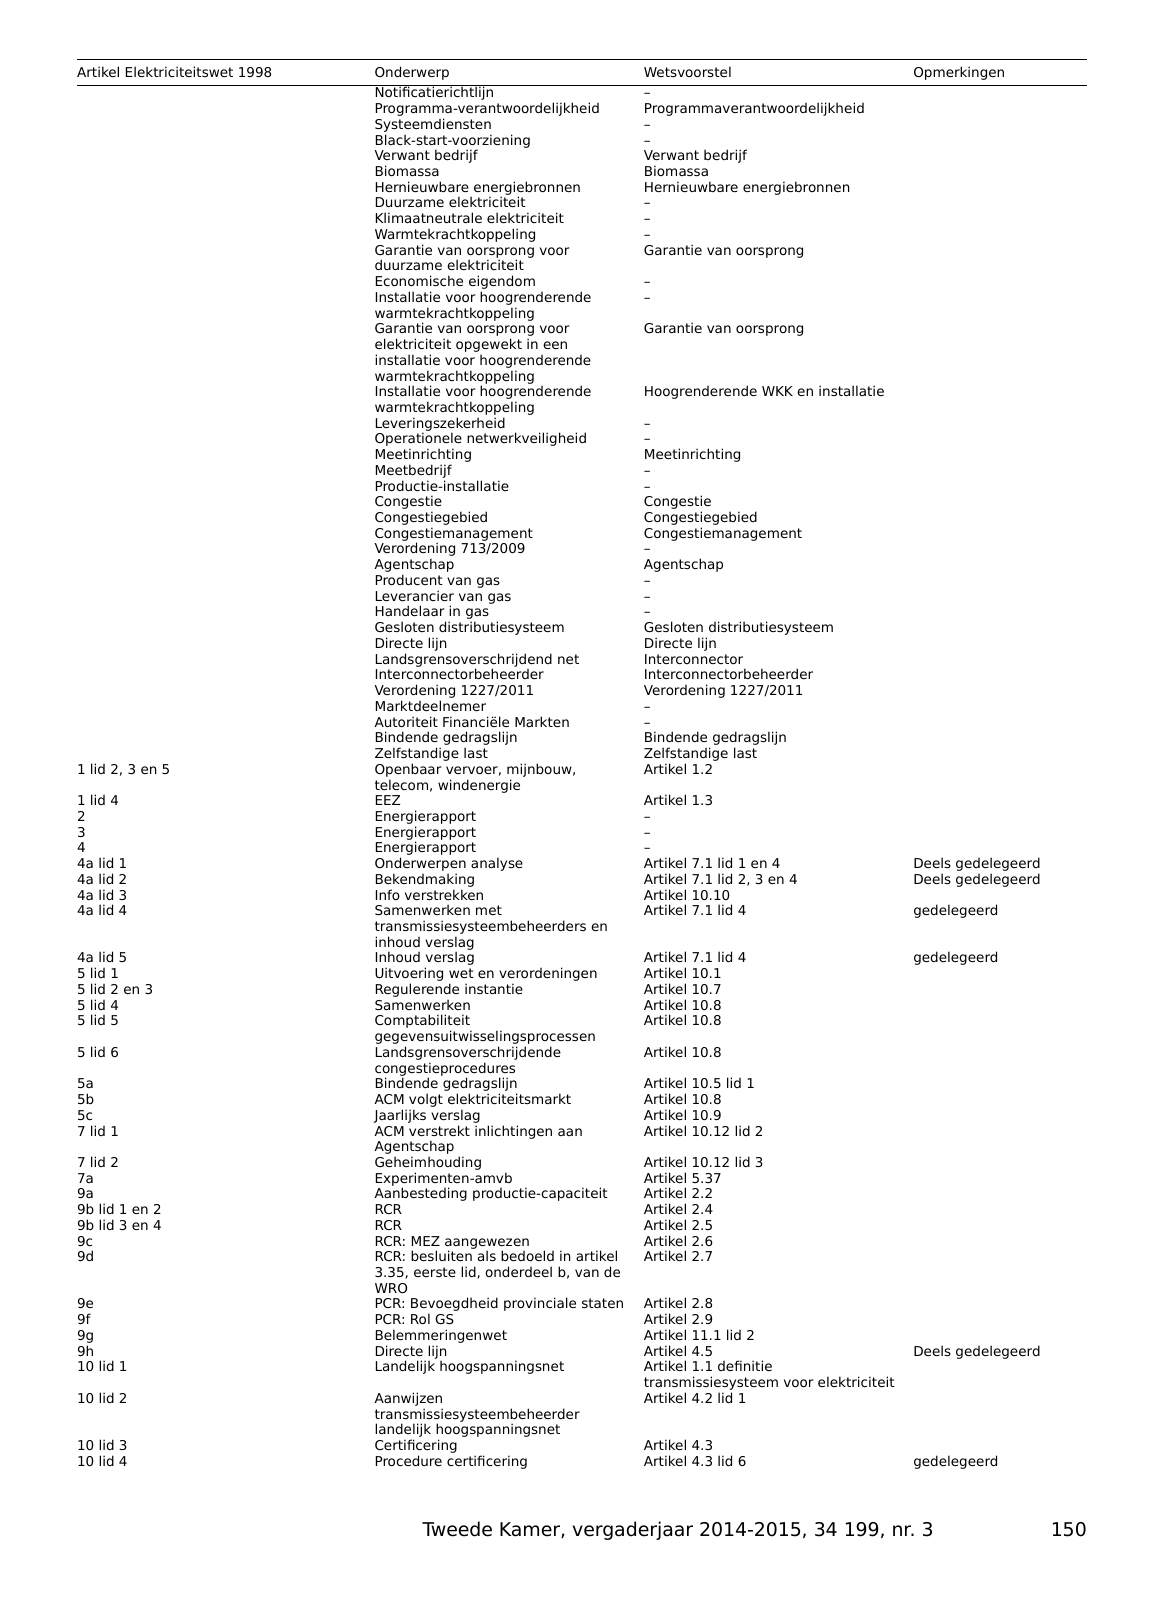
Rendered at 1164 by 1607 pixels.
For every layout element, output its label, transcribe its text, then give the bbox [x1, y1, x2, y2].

table_cell 5a [77, 1076, 368, 1092]
table_cell Meetbedrijf [369, 463, 638, 478]
table_cell [907, 1249, 1087, 1296]
table_cell [907, 573, 1087, 588]
table_cell [77, 714, 368, 730]
table_cell 5 lid 1 [77, 966, 368, 982]
table_cell [907, 1155, 1087, 1171]
table_cell Leveringszekerheid [369, 416, 638, 431]
table_cell Artikel 2.2 [638, 1186, 907, 1202]
table_cell – [638, 589, 907, 604]
table_cell [907, 148, 1087, 164]
table_cell [77, 651, 368, 667]
table_cell [907, 1076, 1087, 1092]
table_cell [907, 494, 1087, 510]
table_cell [907, 1123, 1087, 1155]
table_cell [77, 636, 368, 651]
table_cell Artikel 11.1 lid 2 [638, 1328, 907, 1343]
table_cell Artikel 4.5 [638, 1344, 907, 1359]
table_cell Artikel 1.3 [638, 793, 907, 809]
table_cell Jaarlijks verslag [369, 1108, 638, 1123]
table_cell Biomassa [638, 164, 907, 179]
table_cell [907, 1218, 1087, 1233]
table_cell 10 lid 3 [77, 1438, 368, 1454]
table_cell Congestiegebied [638, 510, 907, 526]
table_cell Artikel 10.5 lid 1 [638, 1076, 907, 1092]
table_cell Garantie van oorsprong [638, 243, 907, 274]
table_cell 3 [77, 825, 368, 840]
table_cell [77, 730, 368, 746]
table_cell [907, 793, 1087, 809]
table_cell 10 lid 1 [77, 1359, 368, 1391]
table_cell [907, 683, 1087, 699]
table_cell Artikel 10.8 [638, 1092, 907, 1108]
table_cell Biomassa [369, 164, 638, 179]
table_cell [907, 321, 1087, 384]
table_cell Artikel 2.6 [638, 1234, 907, 1249]
table_cell Samenwerken [369, 998, 638, 1013]
table_cell Aanwijzen transmissiesysteembeheerder landelijk hoogspanningsnet [369, 1391, 638, 1438]
table_cell 9d [77, 1249, 368, 1296]
table_cell – [638, 133, 907, 148]
table_cell [907, 1438, 1087, 1454]
table_cell Warmtekrachtkoppeling [369, 227, 638, 242]
table_cell [907, 195, 1087, 211]
table_cell Artikel 4.2 lid 1 [638, 1391, 907, 1438]
table_cell Congestie [638, 494, 907, 510]
table_cell Operationele netwerkveiligheid [369, 431, 638, 447]
table_cell [77, 227, 368, 242]
table_cell Hernieuwbare energiebronnen [638, 180, 907, 195]
table_cell Artikel 10.12 lid 3 [638, 1155, 907, 1171]
table_cell [907, 1202, 1087, 1218]
table_cell 4a lid 5 [77, 950, 368, 966]
table_cell Klimaatneutrale elektriciteit [369, 211, 638, 227]
table_cell Artikel 10.8 [638, 1045, 907, 1076]
table_cell [907, 714, 1087, 730]
table_cell [907, 982, 1087, 997]
table_cell [77, 431, 368, 447]
table_cell [77, 526, 368, 541]
table_cell RCR [369, 1218, 638, 1233]
table_cell [907, 1186, 1087, 1202]
table_cell Duurzame elektriciteit [369, 195, 638, 211]
table_cell [907, 809, 1087, 824]
table_cell [77, 195, 368, 211]
table_cell Artikel 10.7 [638, 982, 907, 997]
table_cell [907, 620, 1087, 636]
table_cell [77, 416, 368, 431]
table_cell Info verstrekken [369, 888, 638, 903]
table_cell [77, 180, 368, 195]
table_cell Artikel 10.10 [638, 888, 907, 903]
table_cell 1 lid 4 [77, 793, 368, 809]
table_cell [907, 1312, 1087, 1328]
table_cell [77, 541, 368, 557]
table_cell [77, 101, 368, 117]
table_cell Productie-installatie [369, 479, 638, 494]
table_cell gedelegeerd [907, 950, 1087, 966]
table_cell Landsgrensoverschrijdende congestieprocedures [369, 1045, 638, 1076]
table_cell 4a lid 2 [77, 872, 368, 887]
table_cell [907, 274, 1087, 290]
table_cell PCR: Rol GS [369, 1312, 638, 1328]
table_cell [77, 573, 368, 588]
table_cell Artikel 2.8 [638, 1296, 907, 1312]
table_cell – [638, 290, 907, 321]
table_cell Artikel 4.3 lid 6 [638, 1454, 907, 1469]
table_cell [907, 998, 1087, 1013]
table_cell Deels gedelegeerd [907, 856, 1087, 872]
table_cell ACM verstrekt inlichtingen aan Agentschap [369, 1123, 638, 1155]
table_cell [907, 526, 1087, 541]
table_cell [907, 133, 1087, 148]
table_cell Artikel 7.1 lid 4 [638, 903, 907, 950]
table_cell [77, 117, 368, 132]
table_cell 4a lid 1 [77, 856, 368, 872]
table_cell – [638, 416, 907, 431]
table_cell Zelfstandige last [638, 746, 907, 762]
table_cell [77, 148, 368, 164]
table_cell Congestie [369, 494, 638, 510]
table_cell 5 lid 4 [77, 998, 368, 1013]
table_cell Artikel 1.2 [638, 762, 907, 793]
table_cell Bindende gedragslijn [638, 730, 907, 746]
table_cell – [638, 195, 907, 211]
table_cell Programma-verantwoordelijkheid [369, 101, 638, 117]
table_cell 4 [77, 840, 368, 856]
table_cell Landelijk hoogspanningsnet [369, 1359, 638, 1391]
table_cell [907, 211, 1087, 227]
table_cell – [638, 604, 907, 620]
table_cell 4a lid 3 [77, 888, 368, 903]
table_cell [907, 1359, 1087, 1391]
table_cell – [638, 809, 907, 824]
table_cell Hernieuwbare energiebronnen [369, 180, 638, 195]
table_cell Leverancier van gas [369, 589, 638, 604]
table_cell Interconnectorbeheerder [369, 667, 638, 683]
table_cell [907, 1013, 1087, 1045]
table_cell – [638, 840, 907, 856]
table_cell EEZ [369, 793, 638, 809]
table_cell [907, 636, 1087, 651]
table_cell [907, 667, 1087, 683]
table_cell – [638, 431, 907, 447]
table_cell [907, 1234, 1087, 1249]
table_cell Procedure certificering [369, 1454, 638, 1469]
table_cell Gesloten distributiesysteem [369, 620, 638, 636]
table_cell Energierapport [369, 840, 638, 856]
table_cell [907, 825, 1087, 840]
table_cell [907, 479, 1087, 494]
table_cell Certificering [369, 1438, 638, 1454]
table_cell 10 lid 2 [77, 1391, 368, 1438]
table_cell Verwant bedrijf [638, 148, 907, 164]
table_cell – [638, 541, 907, 557]
table_cell – [638, 714, 907, 730]
table_cell Deels gedelegeerd [907, 1344, 1087, 1359]
table_cell RCR: besluiten als bedoeld in artikel 3.35, eerste lid, onderdeel b, van de WRO [369, 1249, 638, 1296]
table_cell Agentschap [369, 557, 638, 573]
table_cell [907, 1045, 1087, 1076]
table_cell [907, 541, 1087, 557]
table_cell Bekendmaking [369, 872, 638, 887]
table_cell Artikel 7.1 lid 1 en 4 [638, 856, 907, 872]
table_cell 7 lid 2 [77, 1155, 368, 1171]
table_cell [907, 431, 1087, 447]
table_cell 5 lid 5 [77, 1013, 368, 1045]
table_cell Belemmeringenwet [369, 1328, 638, 1343]
table_cell 7 lid 1 [77, 1123, 368, 1155]
table_cell Directe lijn [369, 636, 638, 651]
table_cell [77, 133, 368, 148]
table_cell 9f [77, 1312, 368, 1328]
table_cell 9h [77, 1344, 368, 1359]
table_cell 9b lid 1 en 2 [77, 1202, 368, 1218]
table_cell gedelegeerd [907, 903, 1087, 950]
table_cell Artikel 10.8 [638, 998, 907, 1013]
table_cell [907, 1328, 1087, 1343]
table_cell [77, 274, 368, 290]
table_cell [907, 730, 1087, 746]
table_cell 2 [77, 809, 368, 824]
table_cell [907, 589, 1087, 604]
table_cell – [638, 825, 907, 840]
table_header Opmerkingen [907, 60, 1087, 85]
table_cell [907, 243, 1087, 274]
table_cell – [638, 463, 907, 478]
table_cell Verordening 1227/2011 [638, 683, 907, 699]
table_cell Directe lijn [369, 1344, 638, 1359]
table_cell PCR: Bevoegdheid provinciale staten [369, 1296, 638, 1312]
table_cell Notificatierichtlijn [369, 86, 638, 101]
table_cell Zelfstandige last [369, 746, 638, 762]
table_cell Deels gedelegeerd [907, 872, 1087, 887]
table_cell Garantie van oorsprong voor elektriciteit opgewekt in een installatie voor hoogrenderende warmtekrachtkoppeling [369, 321, 638, 384]
table_cell 10 lid 4 [77, 1454, 368, 1469]
table_cell [907, 1391, 1087, 1438]
table_cell Artikel 10.8 [638, 1013, 907, 1045]
table_cell [77, 683, 368, 699]
table_cell Producent van gas [369, 573, 638, 588]
table_cell Comptabiliteit gegevensuitwisselingsprocessen [369, 1013, 638, 1045]
table_cell Artikel 10.12 lid 2 [638, 1123, 907, 1155]
table_cell Artikel 5.37 [638, 1171, 907, 1186]
table_cell [77, 463, 368, 478]
table_cell [77, 479, 368, 494]
table_cell [907, 101, 1087, 117]
table_cell Congestiemanagement [369, 526, 638, 541]
table_cell [907, 1092, 1087, 1108]
table_cell Artikel 2.4 [638, 1202, 907, 1218]
table_cell 9e [77, 1296, 368, 1312]
table_cell Garantie van oorsprong [638, 321, 907, 384]
table_cell Programmaverantwoordelijkheid [638, 101, 907, 117]
table_cell [77, 321, 368, 384]
table_cell Installatie voor hoogrenderende warmtekrachtkoppeling [369, 290, 638, 321]
table_cell Artikel 2.7 [638, 1249, 907, 1296]
table_cell Uitvoering wet en verordeningen [369, 966, 638, 982]
table_cell Bindende gedragslijn [369, 1076, 638, 1092]
table_cell Openbaar vervoer, mijnbouw, telecom, windenergie [369, 762, 638, 793]
table_cell 9b lid 3 en 4 [77, 1218, 368, 1233]
table_cell Verordening 713/2009 [369, 541, 638, 557]
table_cell – [638, 274, 907, 290]
table_cell [907, 510, 1087, 526]
table_cell Economische eigendom [369, 274, 638, 290]
table_cell – [638, 573, 907, 588]
table_cell [907, 180, 1087, 195]
table_cell [907, 117, 1087, 132]
table_cell Autoriteit Financiële Markten [369, 714, 638, 730]
table_cell 1 lid 2, 3 en 5 [77, 762, 368, 793]
table_cell Marktdeelnemer [369, 699, 638, 714]
table_cell – [638, 211, 907, 227]
table_cell – [638, 227, 907, 242]
table_cell [907, 1171, 1087, 1186]
table_cell Installatie voor hoogrenderende warmtekrachtkoppeling [369, 384, 638, 416]
table_cell – [638, 479, 907, 494]
table_cell Systeemdiensten [369, 117, 638, 132]
table_cell Hoogrenderende WKK en installatie [638, 384, 907, 416]
table_cell [77, 494, 368, 510]
table_cell [907, 416, 1087, 431]
table_cell Interconnectorbeheerder [638, 667, 907, 683]
table_cell Artikel 4.3 [638, 1438, 907, 1454]
table_cell 9c [77, 1234, 368, 1249]
table_cell [77, 557, 368, 573]
table_cell [77, 589, 368, 604]
table_cell [907, 463, 1087, 478]
table_cell Onderwerpen analyse [369, 856, 638, 872]
table_cell 5 lid 2 en 3 [77, 982, 368, 997]
table_cell [77, 510, 368, 526]
table_cell [907, 164, 1087, 179]
table_header Wetsvoorstel [638, 60, 907, 85]
table_cell Regulerende instantie [369, 982, 638, 997]
table_cell [907, 227, 1087, 242]
table_cell – [638, 699, 907, 714]
table_cell [77, 699, 368, 714]
table_cell Energierapport [369, 809, 638, 824]
table_cell 9g [77, 1328, 368, 1343]
table_cell Black-start-voorziening [369, 133, 638, 148]
table_cell [907, 746, 1087, 762]
table_cell [907, 604, 1087, 620]
table_cell Garantie van oorsprong voor duurzame elektriciteit [369, 243, 638, 274]
table_cell [907, 888, 1087, 903]
table_cell Artikel 1.1 definitie transmissiesysteem voor elektriciteit [638, 1359, 907, 1391]
table_cell [77, 384, 368, 416]
table_cell Directe lijn [638, 636, 907, 651]
table_cell [907, 1108, 1087, 1123]
table_header Artikel Elektriciteitswet 1998 [77, 60, 368, 85]
table_cell [907, 840, 1087, 856]
table_cell Verordening 1227/2011 [369, 683, 638, 699]
table_cell [907, 966, 1087, 982]
table_cell Bindende gedragslijn [369, 730, 638, 746]
table_cell [907, 447, 1087, 463]
table_cell Inhoud verslag [369, 950, 638, 966]
table_cell Verwant bedrijf [369, 148, 638, 164]
table_cell Artikel 10.1 [638, 966, 907, 982]
table_cell [77, 604, 368, 620]
table_cell RCR: MEZ aangewezen [369, 1234, 638, 1249]
table_cell Artikel 7.1 lid 2, 3 en 4 [638, 872, 907, 887]
table_cell ACM volgt elektriciteitsmarkt [369, 1092, 638, 1108]
table_cell [907, 384, 1087, 416]
table_cell Meetinrichting [638, 447, 907, 463]
table_cell 9a [77, 1186, 368, 1202]
table_cell Artikel 10.9 [638, 1108, 907, 1123]
table_cell [907, 86, 1087, 101]
table_cell [77, 620, 368, 636]
table_cell Congestiemanagement [638, 526, 907, 541]
table_cell [77, 211, 368, 227]
table_cell [907, 1296, 1087, 1312]
table_cell – [638, 117, 907, 132]
table_cell Artikel 7.1 lid 4 [638, 950, 907, 966]
table_cell 5 lid 6 [77, 1045, 368, 1076]
table_cell Meetinrichting [369, 447, 638, 463]
table_cell Congestiegebied [369, 510, 638, 526]
table_cell 5c [77, 1108, 368, 1123]
table_header Onderwerp [369, 60, 638, 85]
table_cell Interconnector [638, 651, 907, 667]
table_cell [907, 651, 1087, 667]
table_cell [907, 699, 1087, 714]
table_cell 5b [77, 1092, 368, 1108]
table_cell Artikel 2.5 [638, 1218, 907, 1233]
table_cell RCR [369, 1202, 638, 1218]
table_cell [77, 746, 368, 762]
table_cell Samenwerken met transmissiesysteembeheerders en inhoud verslag [369, 903, 638, 950]
table_cell 4a lid 4 [77, 903, 368, 950]
table_cell [77, 243, 368, 274]
table_cell Landsgrensoverschrijdend net [369, 651, 638, 667]
table_cell Handelaar in gas [369, 604, 638, 620]
table_cell [77, 290, 368, 321]
table_cell [77, 667, 368, 683]
table_cell 7a [77, 1171, 368, 1186]
table_cell [77, 447, 368, 463]
table_cell [77, 86, 368, 101]
table_cell Energierapport [369, 825, 638, 840]
table_cell [907, 557, 1087, 573]
table_cell – [638, 86, 907, 101]
table_cell [907, 290, 1087, 321]
table_cell Experimenten-amvb [369, 1171, 638, 1186]
table_cell [77, 164, 368, 179]
table_cell gedelegeerd [907, 1454, 1087, 1469]
table_cell Artikel 2.9 [638, 1312, 907, 1328]
table_cell Gesloten distributiesysteem [638, 620, 907, 636]
table_cell Agentschap [638, 557, 907, 573]
table_cell [907, 762, 1087, 793]
table_cell Geheimhouding [369, 1155, 638, 1171]
table_cell Aanbesteding productie-capaciteit [369, 1186, 638, 1202]
